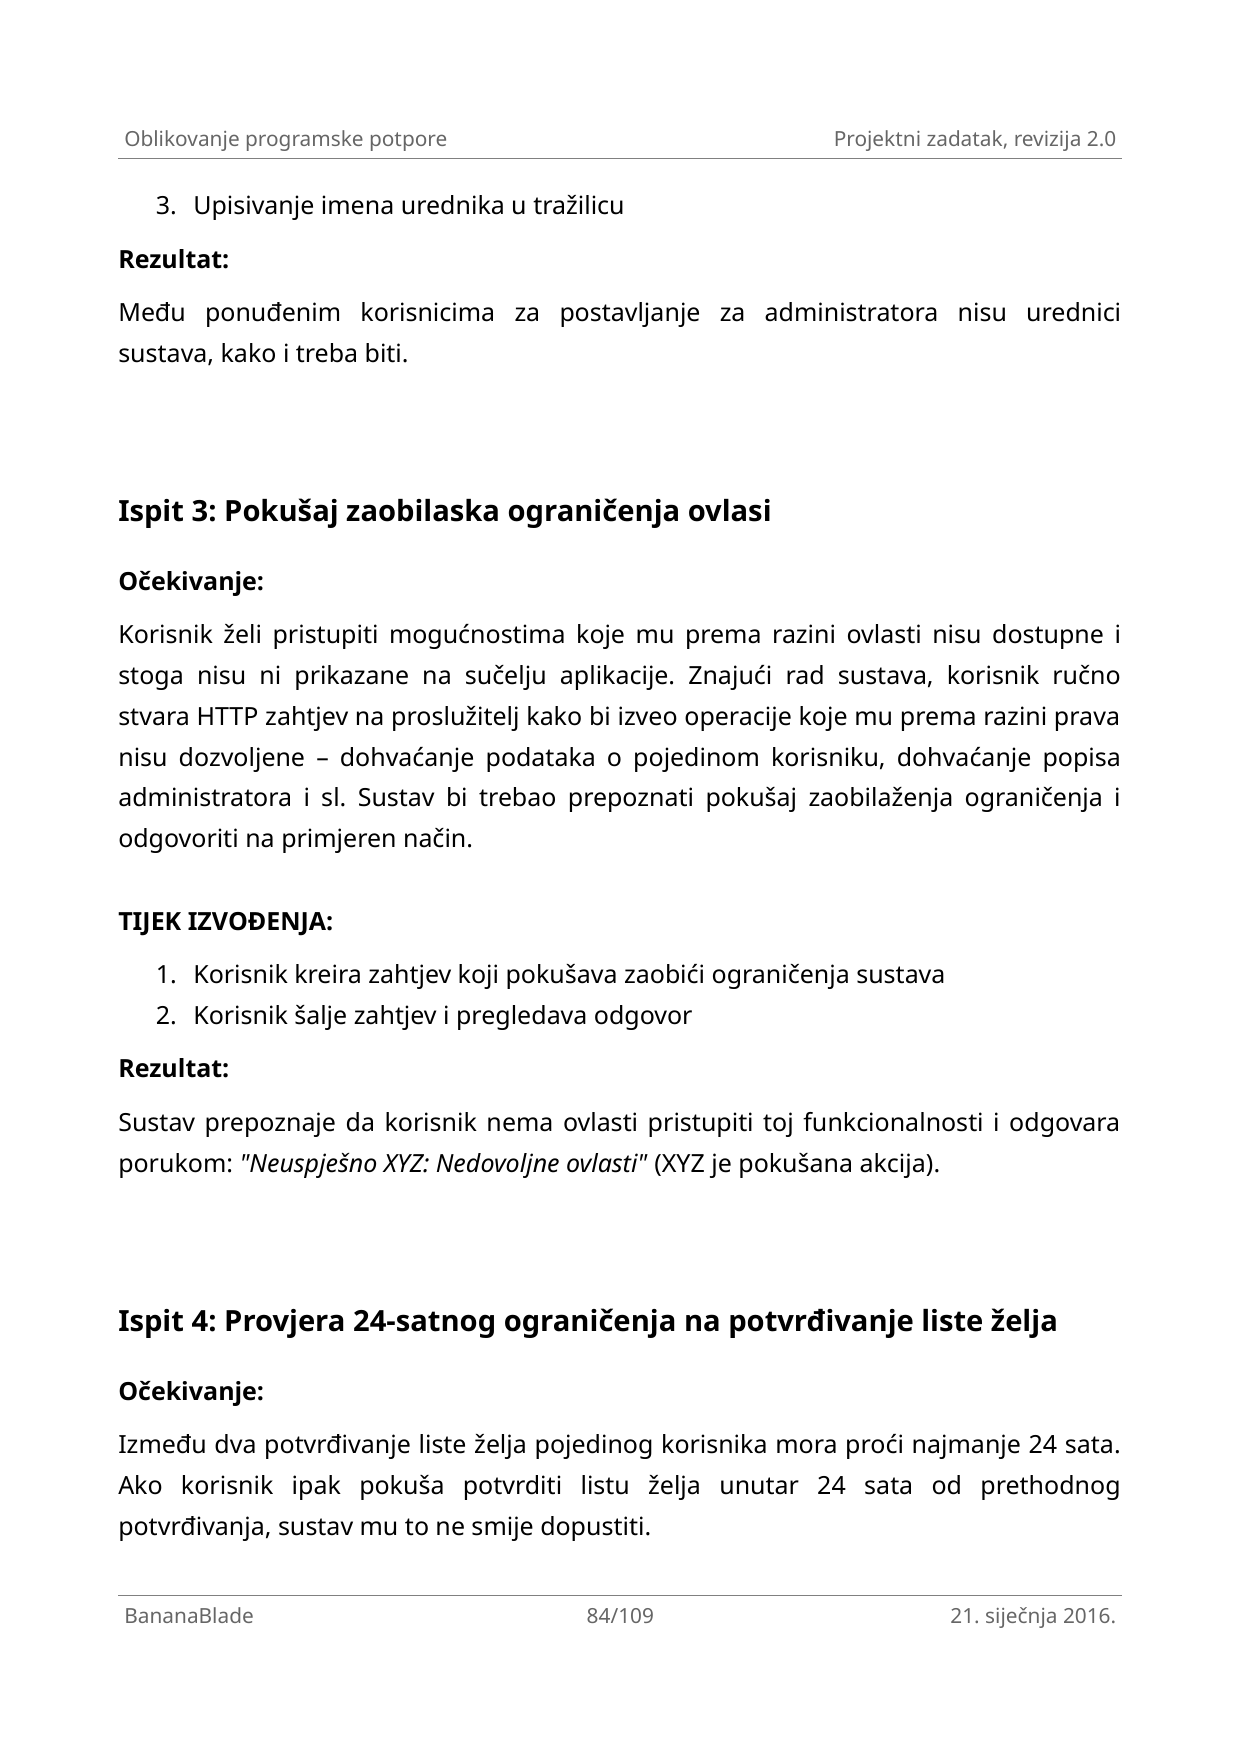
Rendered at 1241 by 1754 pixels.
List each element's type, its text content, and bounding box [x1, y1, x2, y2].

subtitle Očekivanje: [118, 563, 1122, 597]
list Korisnik šalje zahtjev i pregledava odgovor [156, 998, 1122, 1032]
subtitle Rezultat: [118, 1051, 1122, 1085]
subtitle Ispit 4: Provjera 24-satnog ograničenja na potvrđivanje liste želja [118, 1301, 1122, 1340]
subtitle Ispit 3: Pokušaj zaobilaska ograničenja ovlasi [118, 491, 1122, 530]
subtitle Očekivanje: [118, 1373, 1122, 1407]
text Između dva potvrđivanje liste želja pojedinog korisnika mora proći najmanje 24 sata. Ako korisnik ipak pokuša potvrditi listu želja unutar 24 sata od prethodnog potvrđivanja, sustav mu to ne smije dopustiti. [118, 1426, 1122, 1542]
text Sustav prepoznaje da korisnik nema ovlasti pristupiti toj funkcionalnosti i odgovara porukom: "Neuspješno XYZ: Nedovoljne ovlasti" (XYZ je pokušana akcija). [118, 1104, 1122, 1179]
subtitle TIJEK IZVOĐENJA: [118, 904, 1122, 938]
text Korisnik želi pristupiti mogućnostima koje mu prema razini ovlasti nisu dostupne i stoga nisu ni prikazane na sučelju aplikacije. Znajući rad sustava, korisnik ručno stvara HTTP zahtjev na proslužitelj kako bi izveo operacije koje mu prema razini prava nisu dozvoljene – dohvaćanje podataka o pojedinom korisniku, dohvaćanje popisa administratora i sl. Sustav bi trebao prepoznati pokušaj zaobilaženja ograničenja i odgovoriti na primjeren način. [118, 617, 1122, 855]
list Korisnik kreira zahtjev koji pokušava zaobići ograničenja sustava [156, 957, 1122, 991]
subtitle Rezultat: [118, 241, 1122, 275]
text Među ponuđenim korisnicima za postavljanje za administratora nisu urednici sustava, kako i treba biti. [118, 295, 1122, 369]
list Upisivanje imena urednika u tražilicu [156, 188, 1122, 222]
